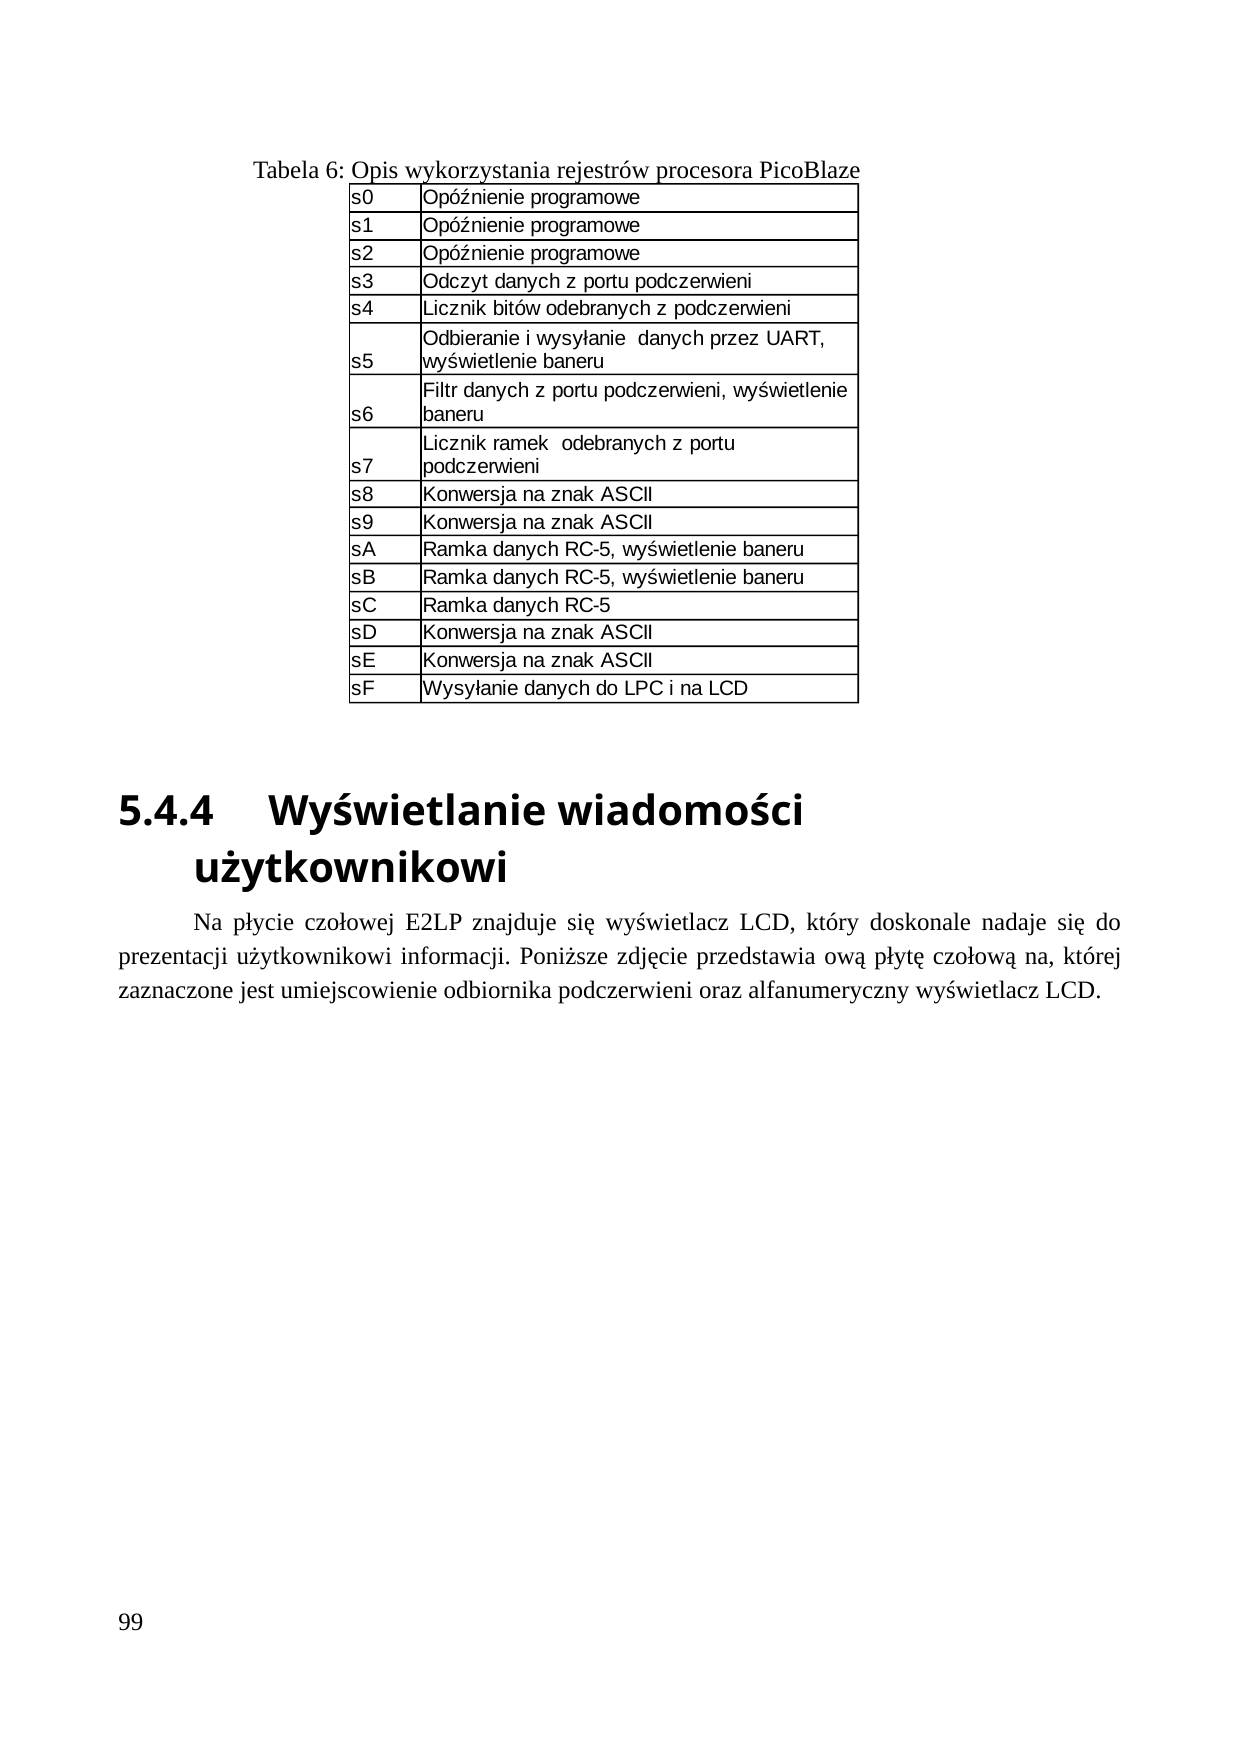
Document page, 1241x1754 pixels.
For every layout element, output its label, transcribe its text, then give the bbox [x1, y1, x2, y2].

text Tabela 6: Opis wykorzystania rejestrów procesora PicoBlaze [253, 155, 956, 184]
text Na płycie czołowej E2LP znajduje się wyświetlacz LCD, który doskonale nadaje się do prezentacji użytkownikowi informacji. Poniższe zdjęcie przedstawia ową płytę czołową na, której zaznaczone jest umiejscowienie odbiornika podczerwieni oraz alfanumeryczny wyświetlacz LCD. [118, 907, 1122, 1004]
subtitle Wyświetlanie wiadomości użytkownikowi [118, 781, 1122, 894]
